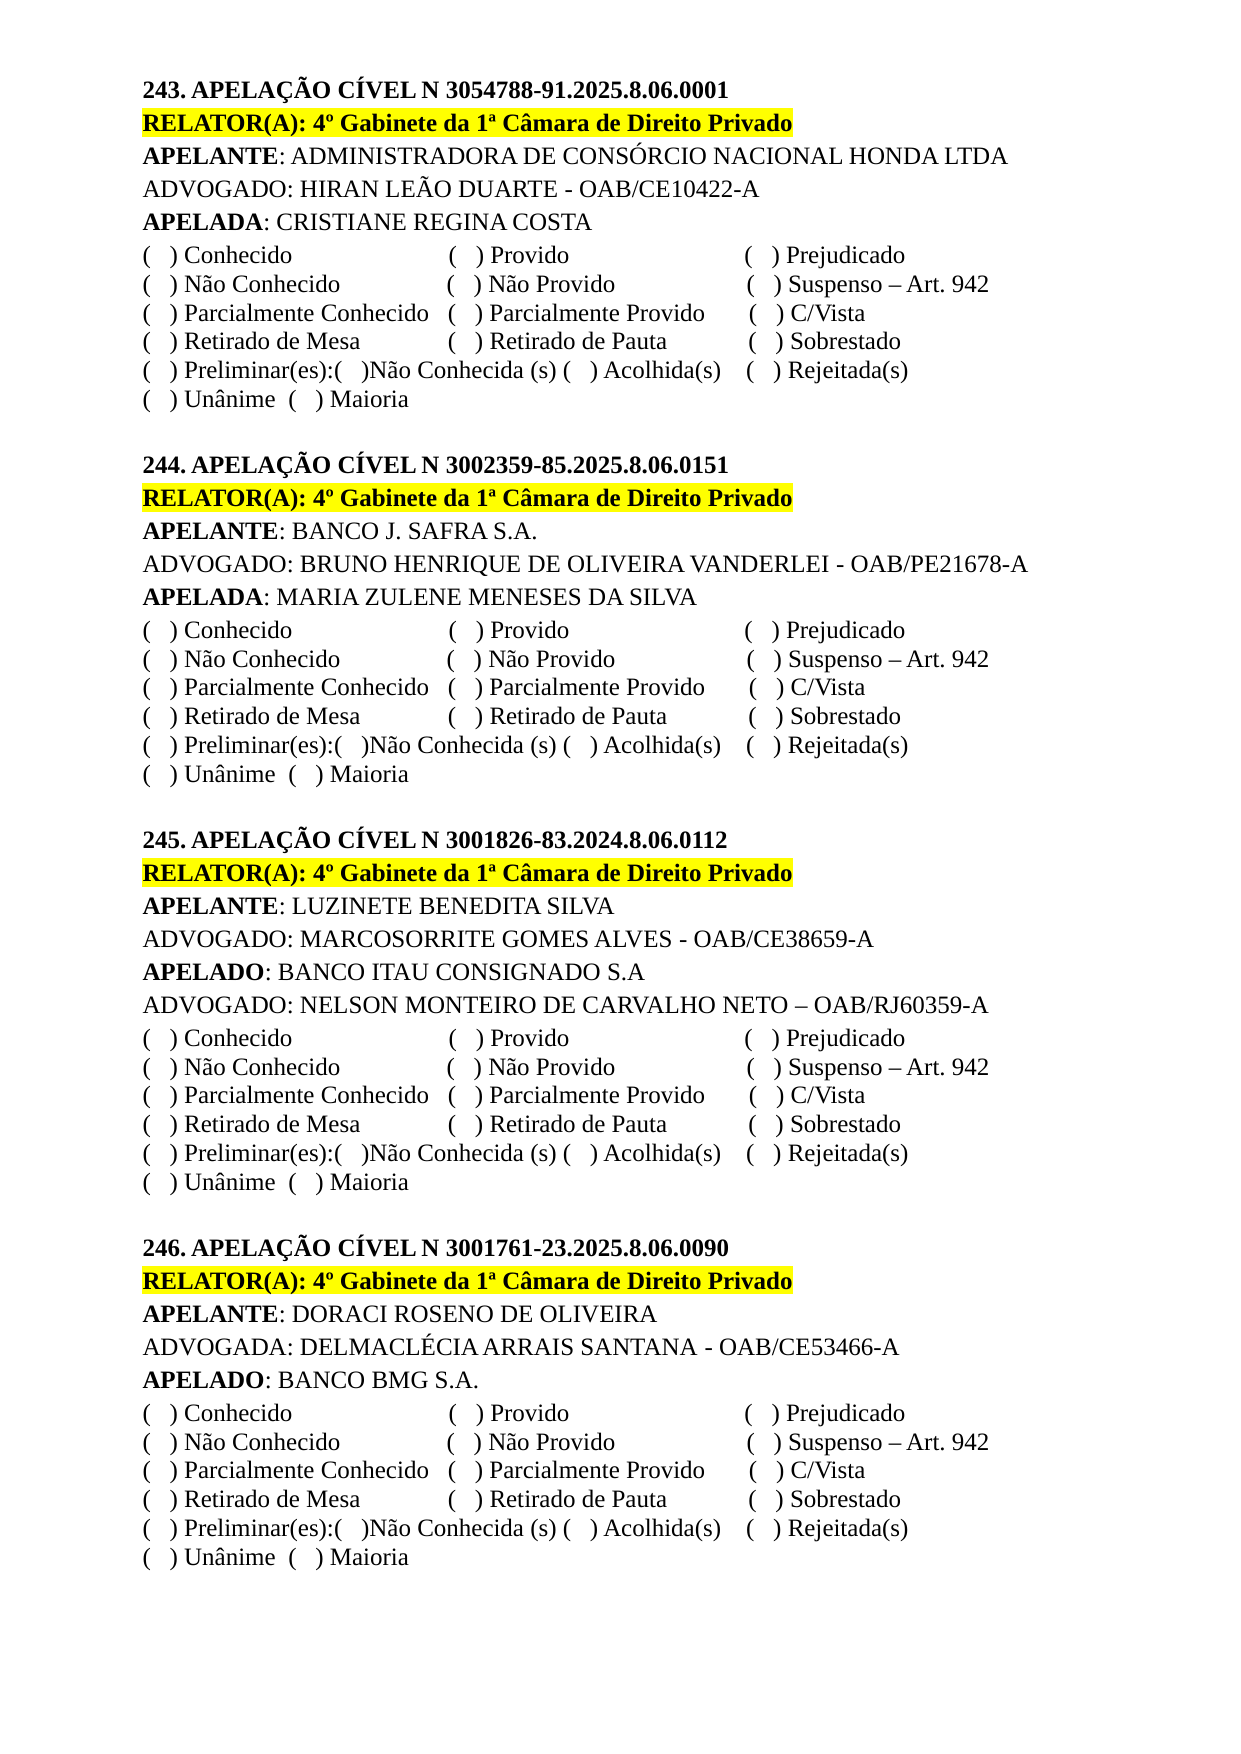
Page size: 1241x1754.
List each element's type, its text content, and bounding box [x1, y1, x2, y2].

text ( ) Retirado de Mesa ( ) Retirado de Pauta ( ) Sobrestado [142, 1109, 1158, 1138]
text ( ) Preliminar(es):( )Não Conhecida (s) ( ) Acolhida(s) ( ) Rejeitada(s) [142, 730, 1158, 759]
text ( ) Unânime ( ) Maioria 246. APELAÇÃO CÍVEL N 3001761-23.2025.8.06.0090 RELATOR(A): 4º Gabinete da 1ª Câmara de Direito Privado APELANTE: DORACI ROSENO DE OLIVEIRA ADVOGADA: DELMACLÉCIA ARRAIS SANTANA - OAB/CE53466-A APELADO: BANCO BMG S.A. [142, 1167, 1141, 1393]
text ( ) Parcialmente Conhecido ( ) Parcialmente Provido ( ) C/Vista [142, 672, 1158, 701]
text ( ) Conhecido ( ) Provido ( ) Prejudicado [142, 1023, 1141, 1052]
text ( ) Não Conhecido ( ) Não Provido ( ) Suspenso – Art. 942 [142, 1052, 1158, 1080]
text ( ) Parcialmente Conhecido ( ) Parcialmente Provido ( ) C/Vista [142, 298, 1158, 326]
text ( ) Conhecido ( ) Provido ( ) Prejudicado [142, 240, 1141, 269]
text ( ) Conhecido ( ) Provido ( ) Prejudicado [142, 615, 1141, 644]
text ( ) Unânime ( ) Maioria 245. APELAÇÃO CÍVEL N 3001826-83.2024.8.06.0112 RELATOR(A): 4º Gabinete da 1ª Câmara de Direito Privado APELANTE: LUZINETE BENEDITA SILVA ADVOGADO: MARCOSORRITE GOMES ALVES - OAB/CE38659-A APELADO: BANCO ITAU CONSIGNADO S.A ADVOGADO: NELSON MONTEIRO DE CARVALHO NETO – OAB/RJ60359-A [142, 759, 1141, 1019]
text ( ) Retirado de Mesa ( ) Retirado de Pauta ( ) Sobrestado [142, 701, 1158, 730]
text ( ) Unânime ( ) Maioria [142, 1542, 1141, 1603]
text ( ) Retirado de Mesa ( ) Retirado de Pauta ( ) Sobrestado [142, 1484, 1158, 1513]
text ( ) Conhecido ( ) Provido ( ) Prejudicado [142, 1398, 1141, 1427]
text ( ) Preliminar(es):( )Não Conhecida (s) ( ) Acolhida(s) ( ) Rejeitada(s) [142, 1138, 1158, 1167]
text ( ) Unânime ( ) Maioria 244. APELAÇÃO CÍVEL N 3002359-85.2025.8.06.0151 RELATOR(A): 4º Gabinete da 1ª Câmara de Direito Privado APELANTE: BANCO J. SAFRA S.A. ADVOGADO: BRUNO HENRIQUE DE OLIVEIRA VANDERLEI - OAB/PE21678-A APELADA: MARIA ZULENE MENESES DA SILVA [142, 384, 1141, 611]
text ( ) Parcialmente Conhecido ( ) Parcialmente Provido ( ) C/Vista [142, 1080, 1158, 1109]
text ( ) Preliminar(es):( )Não Conhecida (s) ( ) Acolhida(s) ( ) Rejeitada(s) [142, 355, 1158, 384]
text ( ) Retirado de Mesa ( ) Retirado de Pauta ( ) Sobrestado [142, 326, 1158, 355]
text ( ) Não Conhecido ( ) Não Provido ( ) Suspenso – Art. 942 [142, 1427, 1158, 1455]
text 243. APELAÇÃO CÍVEL N 3054788-91.2025.8.06.0001 RELATOR(A): 4º Gabinete da 1ª Câmara de Direito Privado APELANTE: ADMINISTRADORA DE CONSÓRCIO NACIONAL HONDA LTDA ADVOGADO: HIRAN LEÃO DUARTE - OAB/CE10422-A APELADA: CRISTIANE REGINA COSTA [142, 75, 1141, 236]
text ( ) Preliminar(es):( )Não Conhecida (s) ( ) Acolhida(s) ( ) Rejeitada(s) [142, 1513, 1158, 1542]
text ( ) Não Conhecido ( ) Não Provido ( ) Suspenso – Art. 942 [142, 644, 1158, 672]
text ( ) Parcialmente Conhecido ( ) Parcialmente Provido ( ) C/Vista [142, 1455, 1158, 1484]
text ( ) Não Conhecido ( ) Não Provido ( ) Suspenso – Art. 942 [142, 269, 1158, 298]
